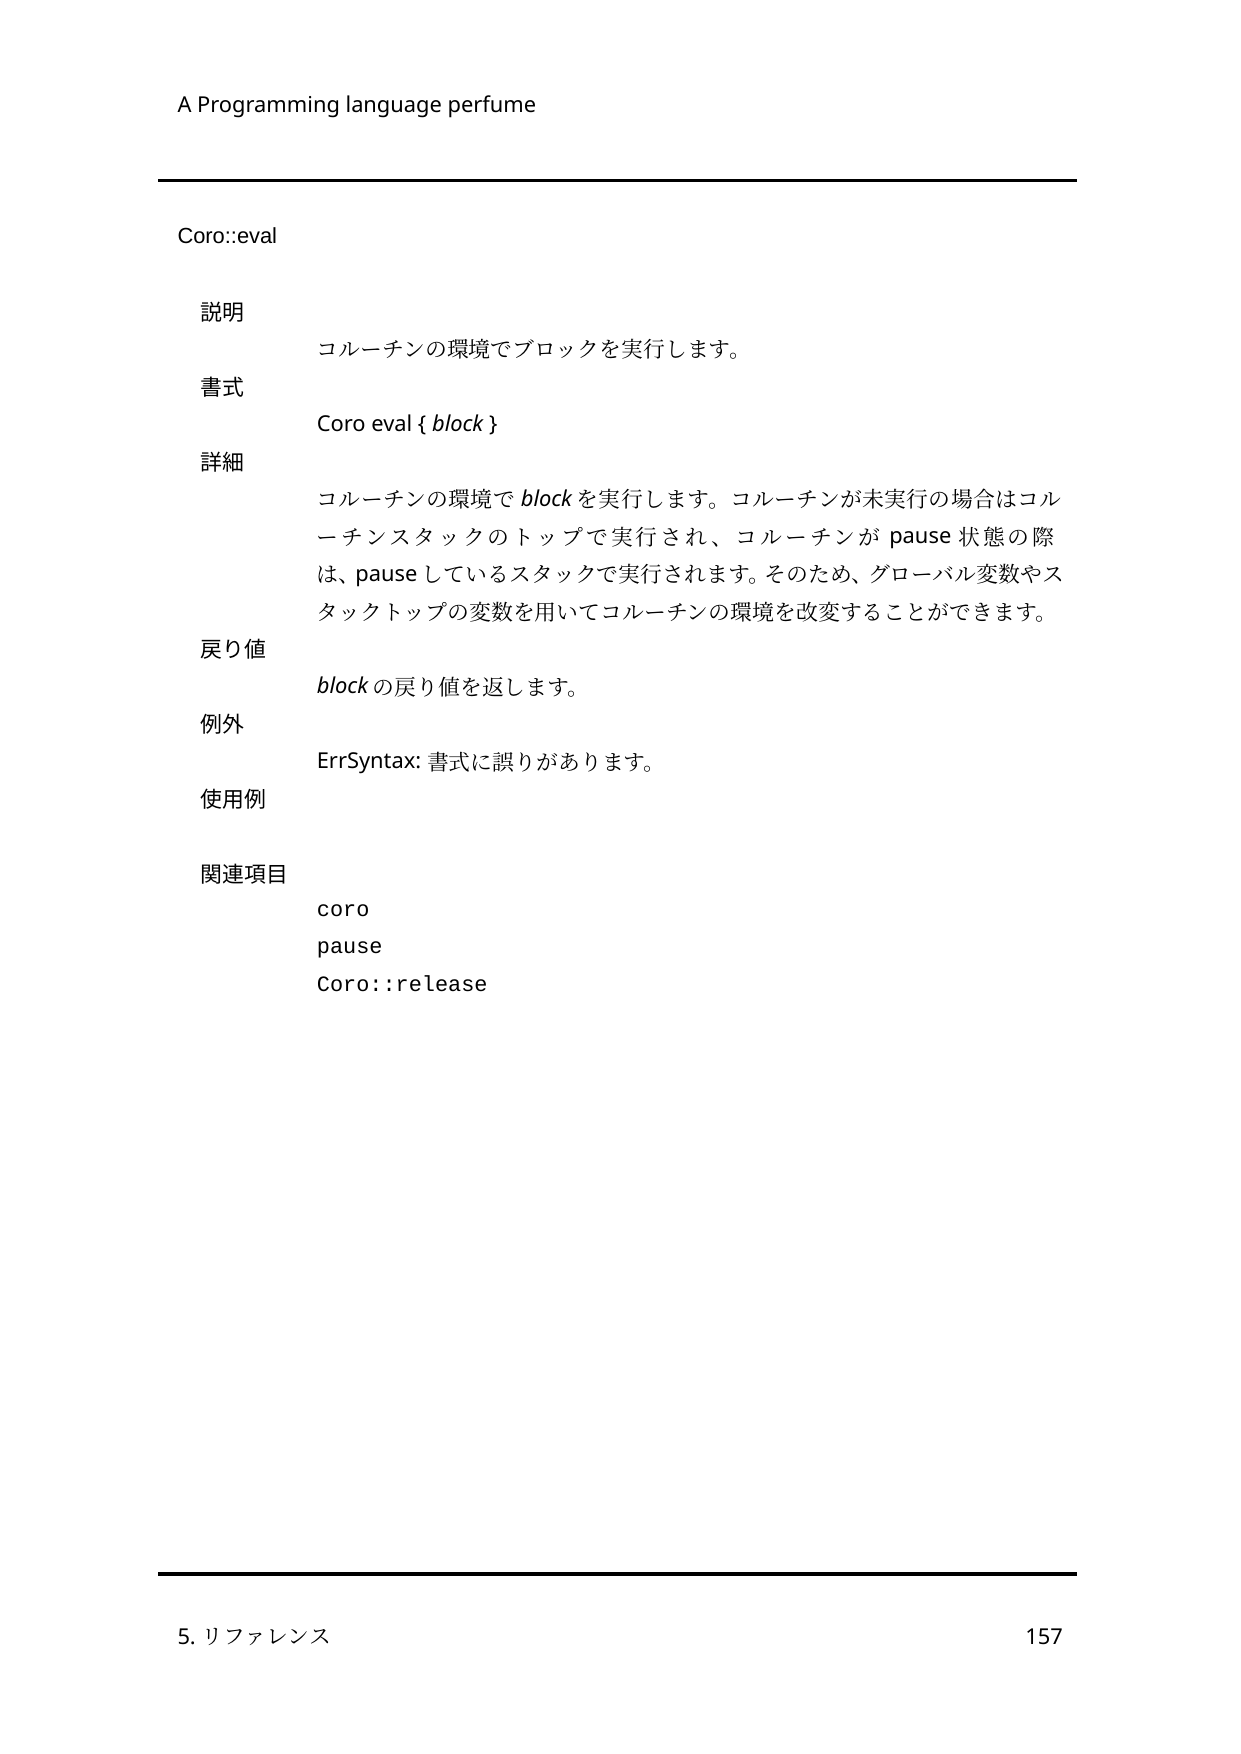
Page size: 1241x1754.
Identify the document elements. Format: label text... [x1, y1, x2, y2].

table_cell 戻り値 [200, 629, 317, 704]
subtitle Coro::eval [177, 217, 1063, 254]
table_header コルーチンの環境でブロックを実行します。 [317, 292, 1063, 367]
table_cell 関連項目 [200, 854, 317, 1004]
table_cell blockの戻り値を返します。 [317, 629, 1063, 704]
table_cell [317, 779, 1063, 854]
table_cell 使用例 [200, 779, 317, 854]
table_cell 例外 [200, 704, 317, 779]
table_cell 詳細 [200, 442, 317, 629]
table_header 説明 [200, 292, 317, 367]
table_cell コルーチンの環境でblockを実行します。コルーチンが未実行の場合はコルーチンスタックのトップで実行され、コルーチンがpause状態の際は、pauseしているスタックで実行されます。そのため、グローバル変数やスタックトップの変数を用いてコルーチンの環境を改変することができます。 [317, 442, 1063, 629]
table_cell 書式 [200, 367, 317, 442]
table_cell Coro eval { block } [317, 367, 1063, 442]
table_cell coro pause Coro::release [317, 854, 1063, 1004]
table_cell ErrSyntax: 書式に誤りがあります。 [317, 704, 1063, 779]
